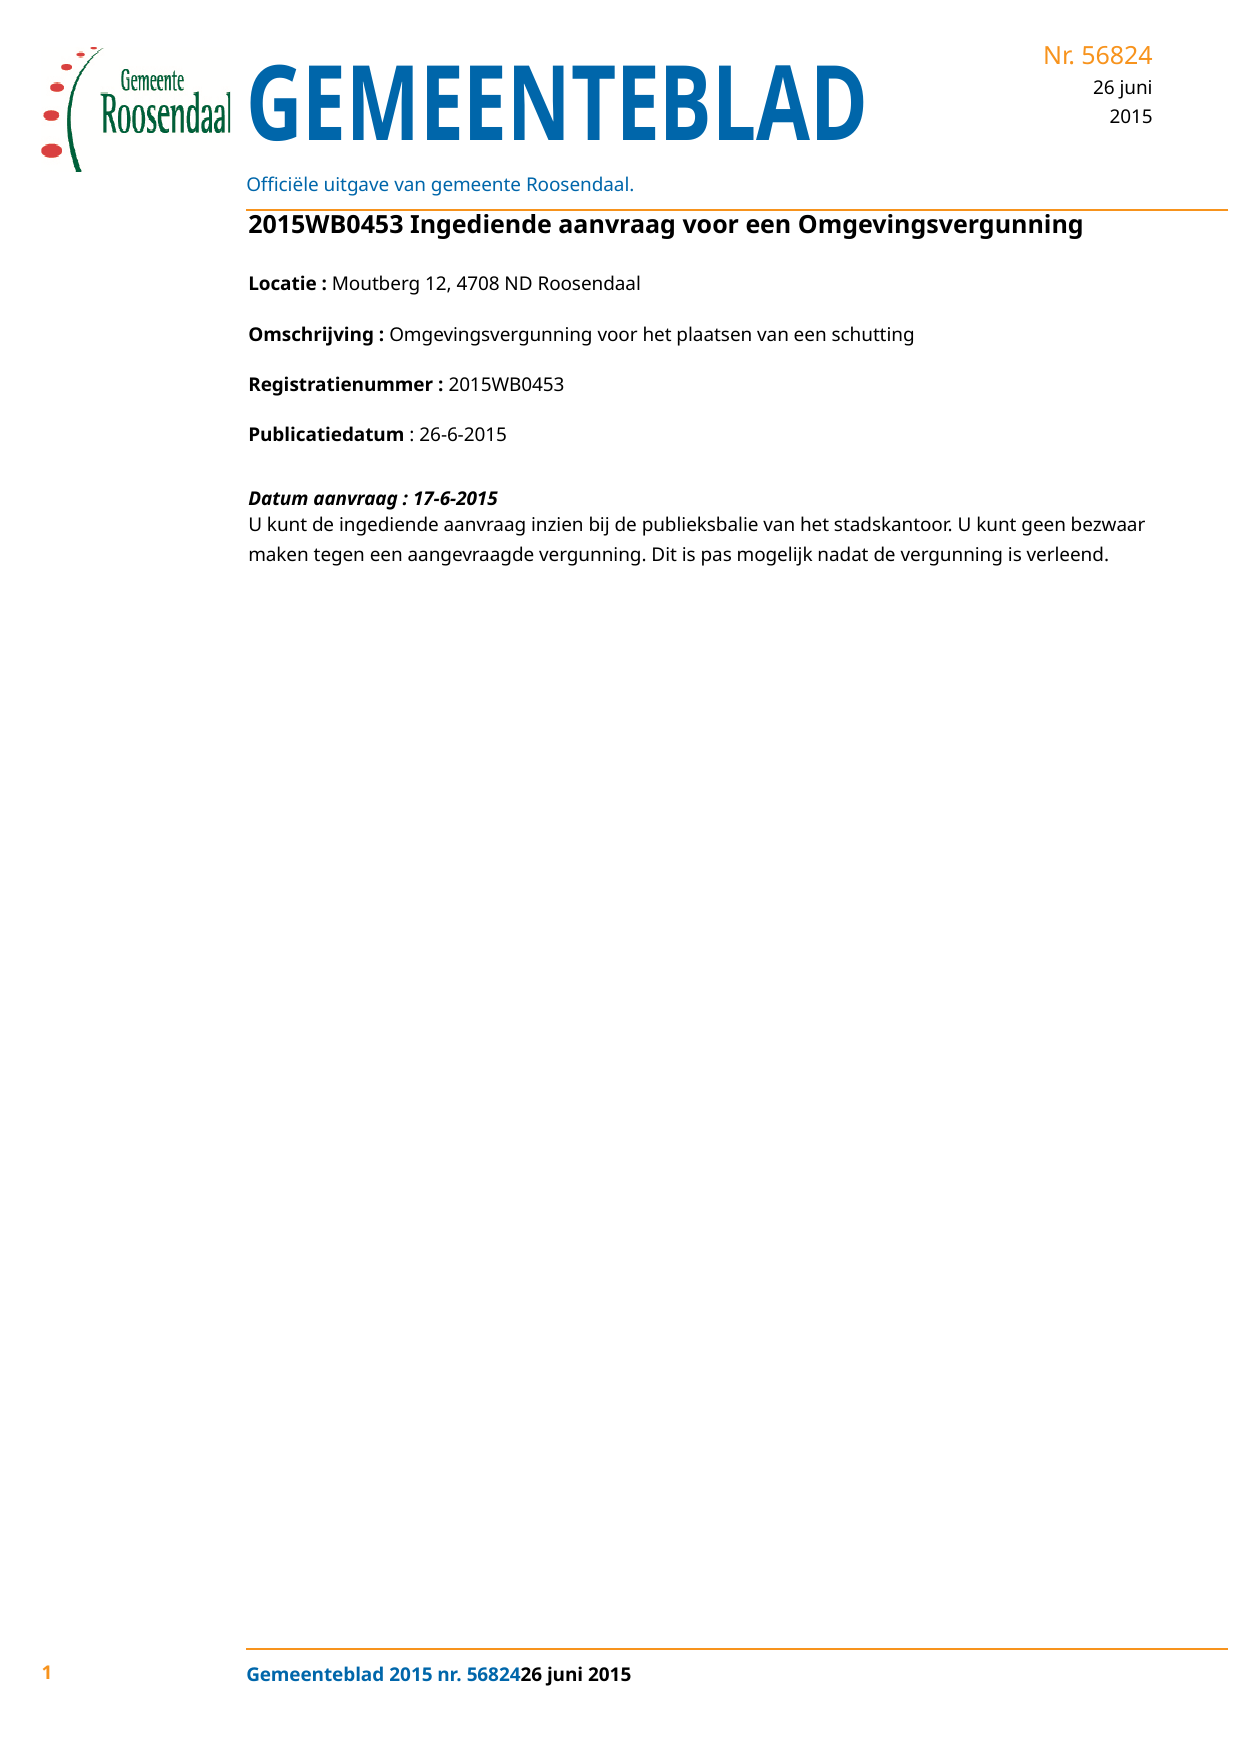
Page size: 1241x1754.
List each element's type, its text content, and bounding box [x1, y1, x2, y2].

text U kunt de ingediende aanvraag inzien bij de publieksbalie van het stadskantoor. U kunt geen bezwaar maken tegen een aangevraagde vergunning. Dit is pas mogelijk nadat de vergunning is verleend. [248, 511, 1152, 567]
text Publicatiedatum : 26-6-2015 [248, 422, 1152, 447]
picture [41, 47, 231, 172]
text 2015WB0453 Ingediende aanvraag voor een Omgevingsvergunning [248, 211, 1152, 241]
text Registratienummer : 2015WB0453 [248, 371, 1152, 397]
text Omschrijving : Omgevingsvergunning voor het plaatsen van een schutting [248, 321, 1152, 346]
text Locatie : Moutberg 12, 4708 ND Roosendaal [248, 270, 1152, 296]
text Datum aanvraag : 17-6-2015 [248, 486, 1152, 511]
